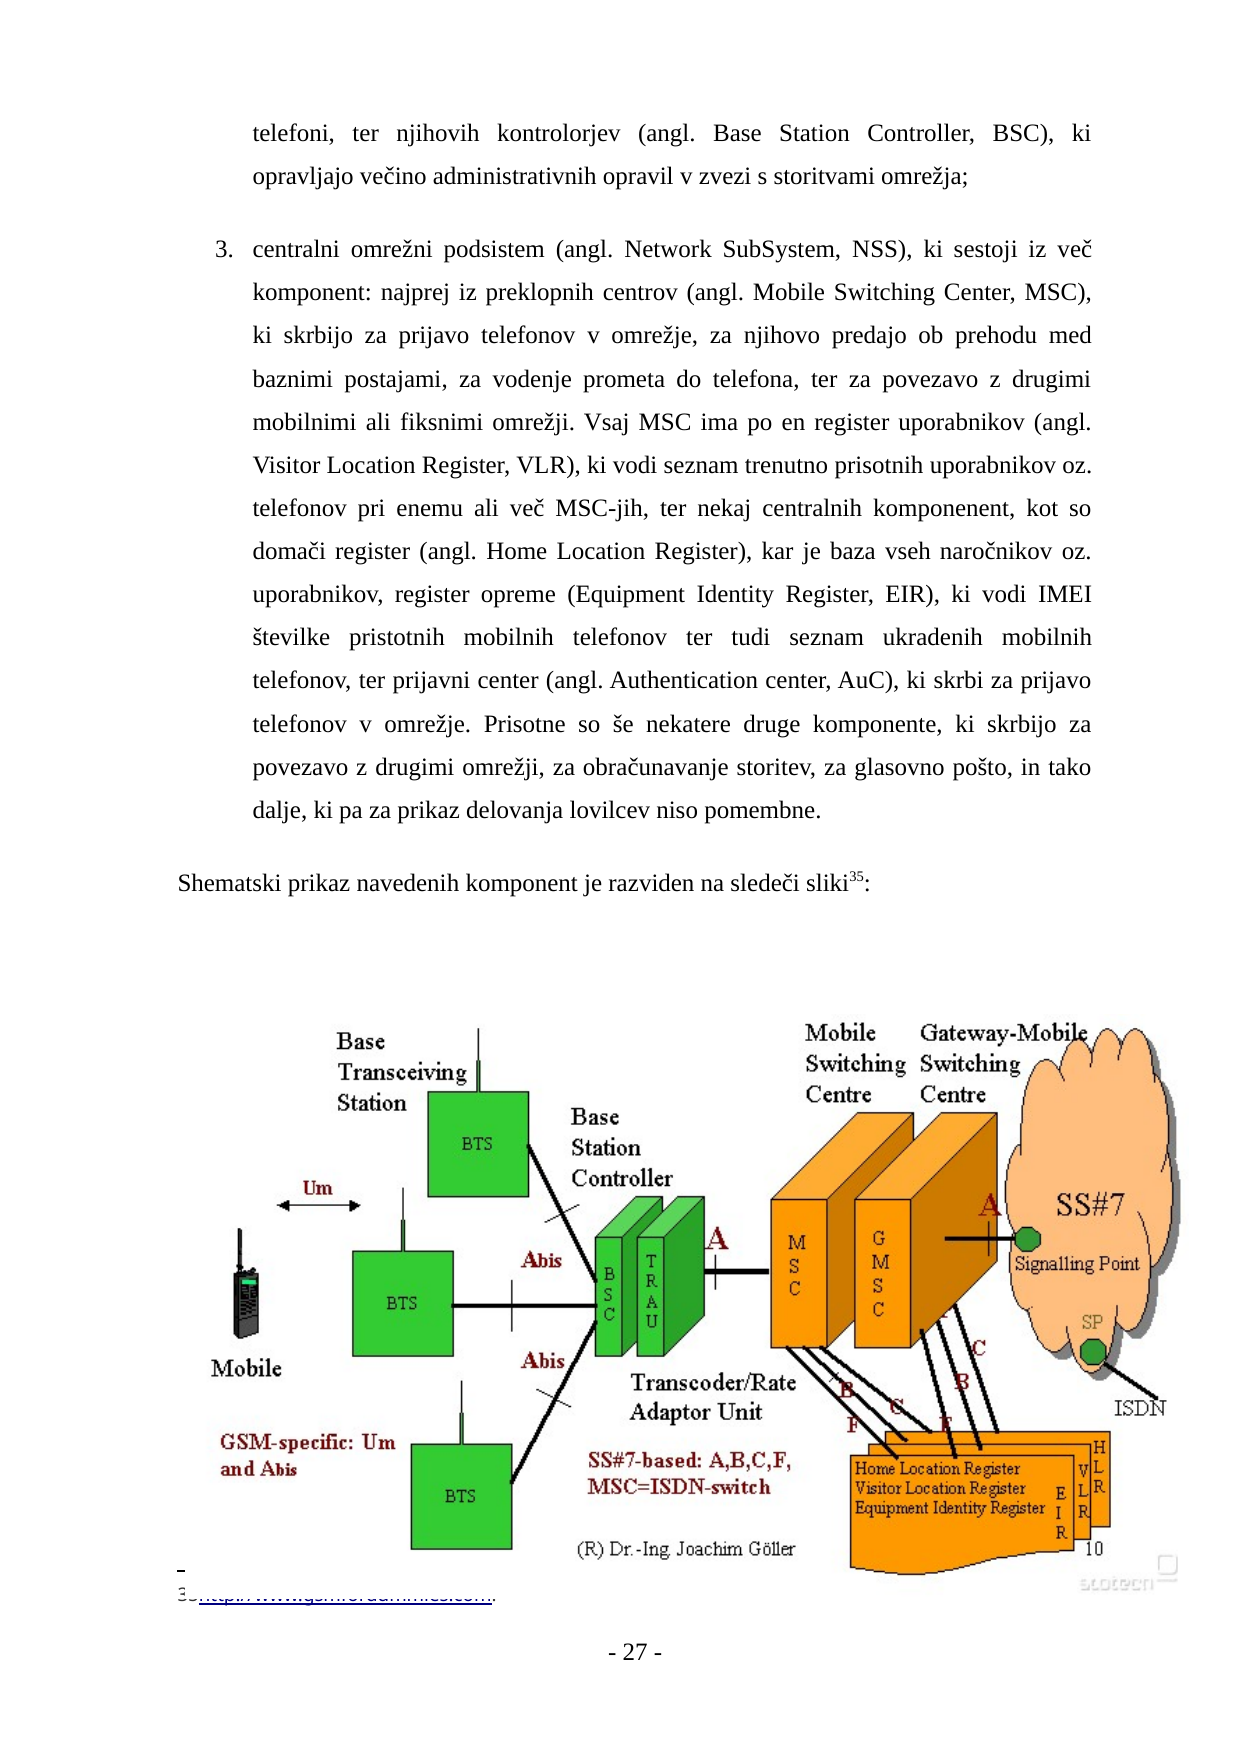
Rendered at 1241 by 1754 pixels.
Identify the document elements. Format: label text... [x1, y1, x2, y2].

picture [185, 1014, 1189, 1599]
list centralni omrežni podsistem (angl. Network SubSystem, NSS), ki sestoji iz več komponent: najprej iz preklopnih centrov (angl. Mobile Switching Center, MSC), ki skrbijo za prijavo telefonov v omrežje, za njihovo predajo ob prehodu med baznimi postajami, za vodenje prometa do telefona, ter za povezavo z drugimi mobilnimi ali fiksnimi omrežji. Vsaj MSC ima po en register uporabnikov (angl. Visitor Location Register, VLR), ki vodi seznam trenutno prisotnih uporabnikov oz. telefonov pri enemu ali več MSC-jih, ter nekaj centralnih komponenent, kot so domači register (angl. Home Location Register), kar je baza vseh naročnikov oz. uporabnikov, register opreme (Equipment Identity Register, EIR), ki vodi IMEI številke pristotnih mobilnih telefonov ter tudi seznam ukradenih mobilnih telefonov, ter prijavni center (angl. Authentication center, AuC), ki skrbi za prijavo telefonov v omrežje. Prisotne so še nekatere druge komponente, ki skrbijo za povezavo z drugimi omrežji, za obračunavanje storitev, za glasovno pošto, in tako dalje, ki pa za prikaz delovanja lovilcev niso pomembne. [215, 234, 1093, 824]
list telefoni, ter njihovih kontrolorjev (angl. Base Station Controller, BSC), ki opravljajo večino administrativnih opravil v zvezi s storitvami omrežja; [215, 118, 1093, 190]
text Shematski prikaz navedenih komponent je razviden na sledeči sliki: [177, 868, 1093, 897]
text http://www.gsmfordummies.com. [177, 1577, 1093, 1607]
